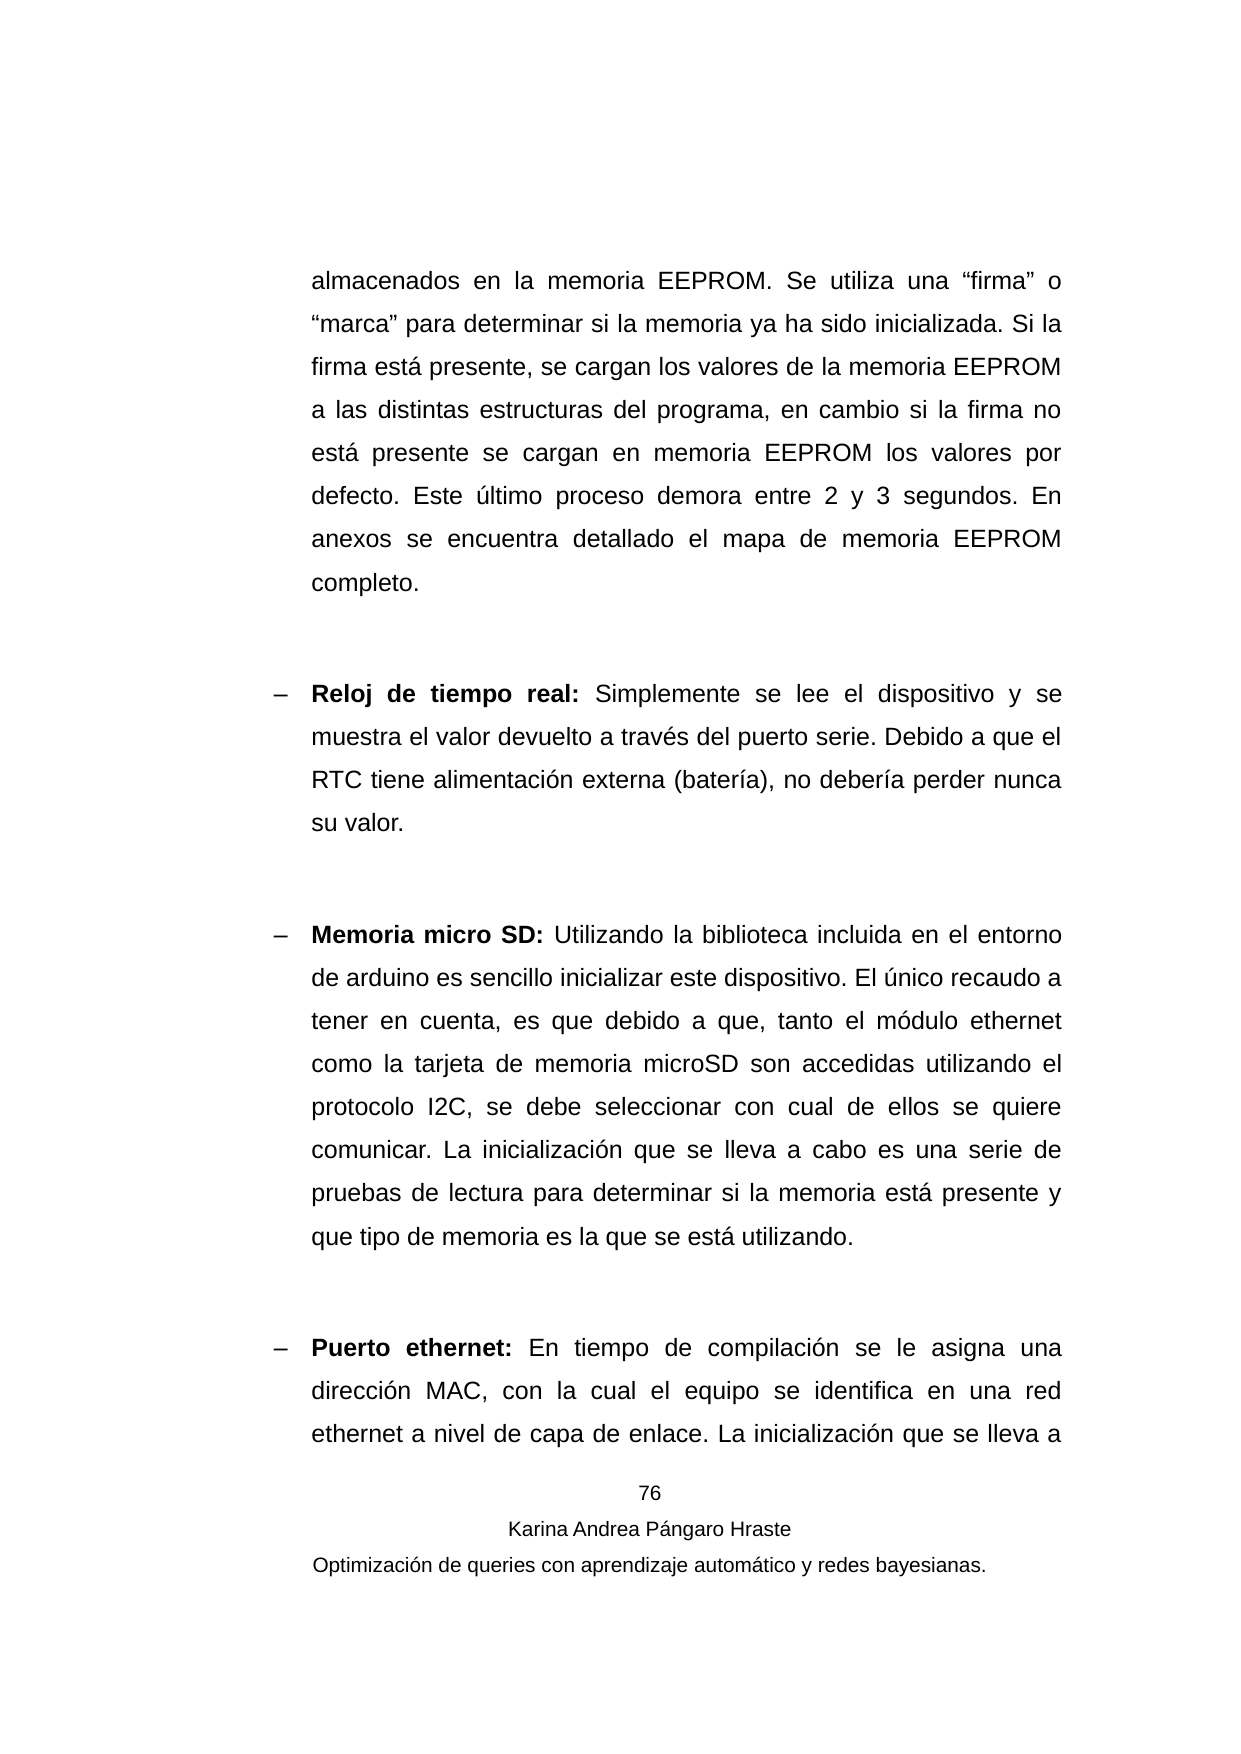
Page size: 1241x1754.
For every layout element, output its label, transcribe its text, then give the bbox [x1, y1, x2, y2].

list almacenados en la memoria EEPROM. Se utiliza una “firma” o “marca” para determinar si la memoria ya ha sido inicializada. Si la firma está presente, se cargan los valores de la memoria EEPROM a las distintas estructuras del programa, en cambio si la firma no está presente se cargan en memoria EEPROM los valores por defecto. Este último proceso demora entre 2 y 3 segundos. En anexos se encuentra detallado el mapa de memoria EEPROM completo. [274, 266, 1063, 596]
list Memoria micro SD: Utilizando la biblioteca incluida en el entorno de arduino es sencillo inicializar este dispositivo. El único recaudo a tener en cuenta, es que debido a que, tanto el módulo ethernet como la tarjeta de memoria microSD son accedidas utilizando el protocolo I2C, se debe seleccionar con cual de ellos se quiere comunicar. La inicialización que se lleva a cabo es una serie de pruebas de lectura para determinar si la memoria está presente y que tipo de memoria es la que se está utilizando. [274, 919, 1063, 1250]
list Reloj de tiempo real: Simplemente se lee el dispositivo y se muestra el valor devuelto a través del puerto serie. Debido a que el RTC tiene alimentación externa (batería), no debería perder nunca su valor. [274, 679, 1063, 837]
list Puerto ethernet: En tiempo de compilación se le asigna una dirección MAC, con la cual el equipo se identifica en una red ethernet a nivel de capa de enlace. La inicialización que se lleva a [274, 1333, 1063, 1448]
